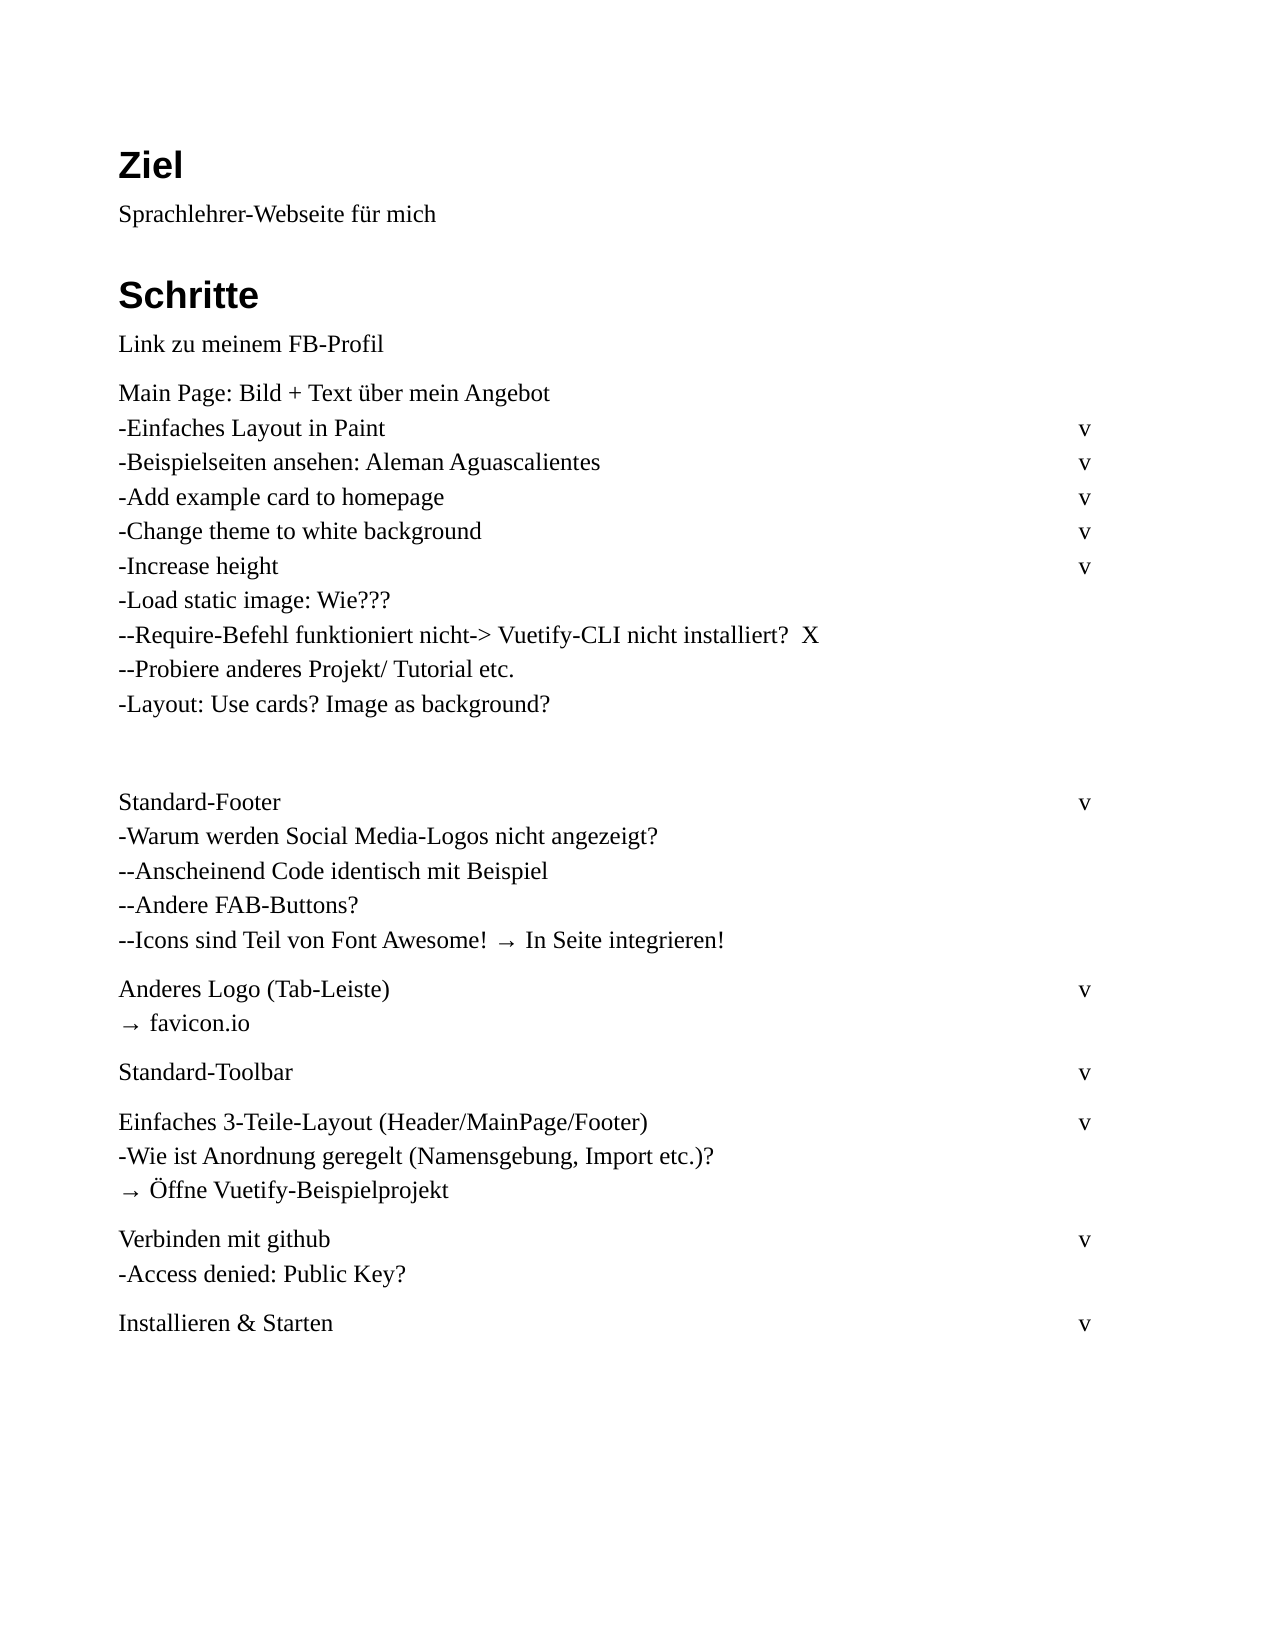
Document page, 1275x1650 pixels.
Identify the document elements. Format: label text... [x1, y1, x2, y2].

text Anderes Logo (Tab-Leiste) v → favicon.io [118, 974, 1157, 1037]
text Verbinden mit github v -Access denied: Public Key? [118, 1224, 1157, 1288]
text Main Page: Bild + Text über mein Angebot -Einfaches Layout in Paint v -Beispielseiten ansehen: Aleman Aguascalientes v -Add example card to homepage v -Change theme to white background v -Increase height v -Load static image: Wie??? --Require-Befehl funktioniert nicht-> Vuetify-CLI nicht installiert? X --Probiere anderes Projekt/ Tutorial etc. -Layout: Use cards? Image as background? [118, 378, 1157, 718]
text Link zu meinem FB-Profil [118, 329, 1157, 358]
text Einfaches 3-Teile-Layout (Header/MainPage/Footer) v -Wie ist Anordnung geregelt (Namensgebung, Import etc.)? → Öffne Vuetify-Beispielprojekt [118, 1107, 1157, 1204]
text Sprachlehrer-Webseite für mich [118, 199, 1157, 228]
text Standard-Footer v -Warum werden Social Media-Logos nicht angezeigt? --Anscheinend Code identisch mit Beispiel --Andere FAB-Buttons? --Icons sind Teil von Font Awesome! → In Seite integrieren! [118, 787, 1157, 954]
text Standard-Toolbar v [118, 1057, 1157, 1086]
text Installieren & Starten v [118, 1308, 1157, 1337]
subtitle Schritte [118, 273, 1157, 317]
subtitle Ziel [118, 143, 1157, 187]
